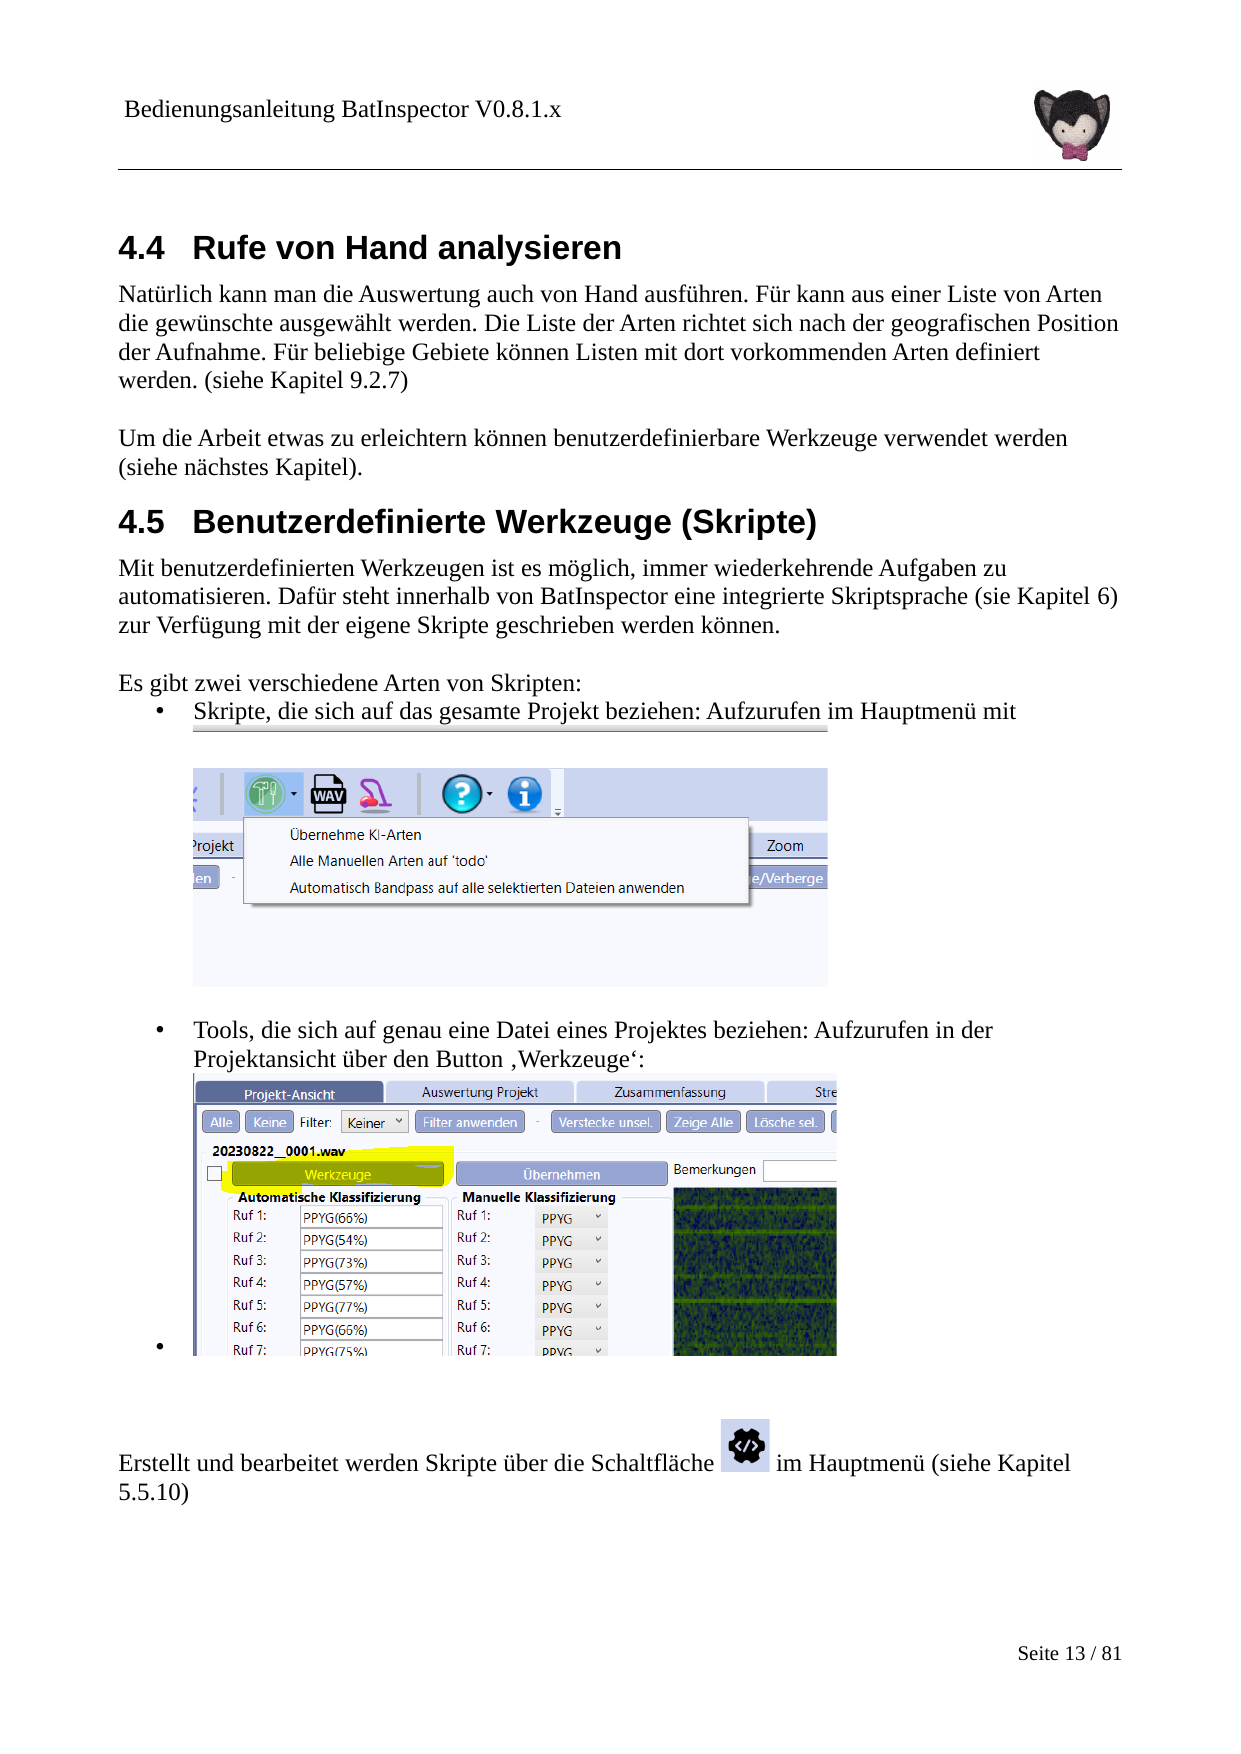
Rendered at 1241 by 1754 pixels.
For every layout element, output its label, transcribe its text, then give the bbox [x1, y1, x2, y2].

subtitle Rufe von Hand analysieren [118, 228, 1122, 267]
picture [1030, 80, 1119, 169]
picture [193, 725, 828, 987]
picture [193, 1073, 837, 1356]
picture [720, 1418, 770, 1472]
text Natürlich kann man die Auswertung auch von Hand ausführen. Für kann aus einer Liste von Arten die gewünschte ausgewählt werden. Die Liste der Arten richtet sich nach der geografischen Position der Aufnahme. Für beliebige Gebiete können Listen mit dort vorkommenden Arten definiert werden. (siehe Kapitel 9.2.7) [118, 279, 1122, 394]
list Tools, die sich auf genau eine Datei eines Projektes beziehen: Aufzurufen in der Projektansicht über den Button ‚Werkzeuge‘: [156, 1016, 1122, 1073]
list Skripte, die sich auf das gesamte Projekt beziehen: Aufzurufen im Hauptmenü mit [156, 696, 1122, 731]
text Erstellt und bearbeitet werden Skripte über die Schaltfläche im Hauptmenü (siehe Kapitel 5.5.10) [118, 1446, 1122, 1506]
subtitle Benutzerdefinierte Werkzeuge (Skripte) [118, 501, 1122, 540]
text Es gibt zwei verschiedene Arten von Skripten: [118, 668, 1122, 696]
text Mit benutzerdefinierten Werkzeugen ist es möglich, immer wiederkehrende Aufgaben zu automatisieren. Dafür steht innerhalb von BatInspector eine integrierte Skriptsprache (sie Kapitel 6) zur Verfügung mit der eigene Skripte geschrieben werden können. [118, 553, 1122, 639]
text Um die Arbeit etwas zu erleichtern können benutzerdefinierbare Werkzeuge verwendet werden (siehe nächstes Kapitel). [118, 423, 1122, 481]
